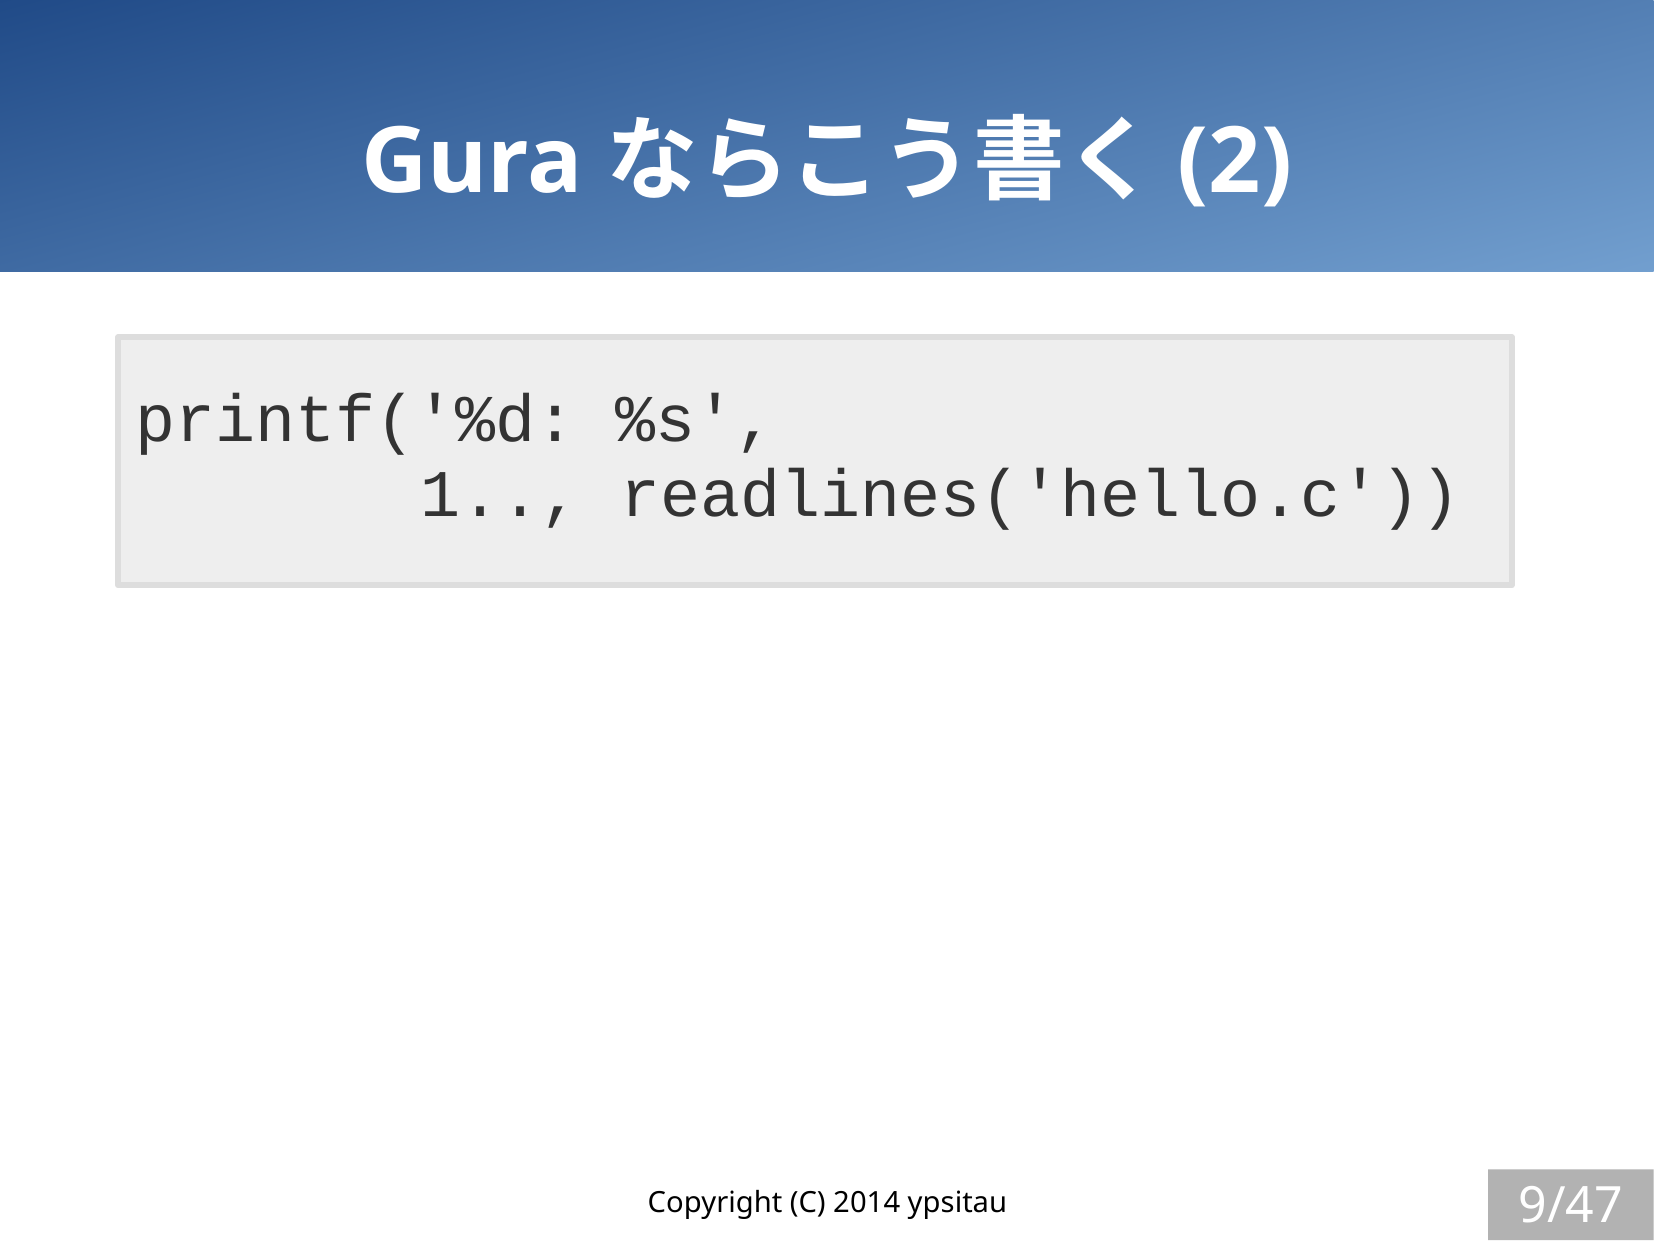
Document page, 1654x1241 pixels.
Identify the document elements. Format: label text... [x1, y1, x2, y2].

title Gura ならこう書く (2) [82, 49, 1571, 257]
text_box printf('%d: %s', 1.., readlines('hello.c')) [118, 337, 1512, 586]
